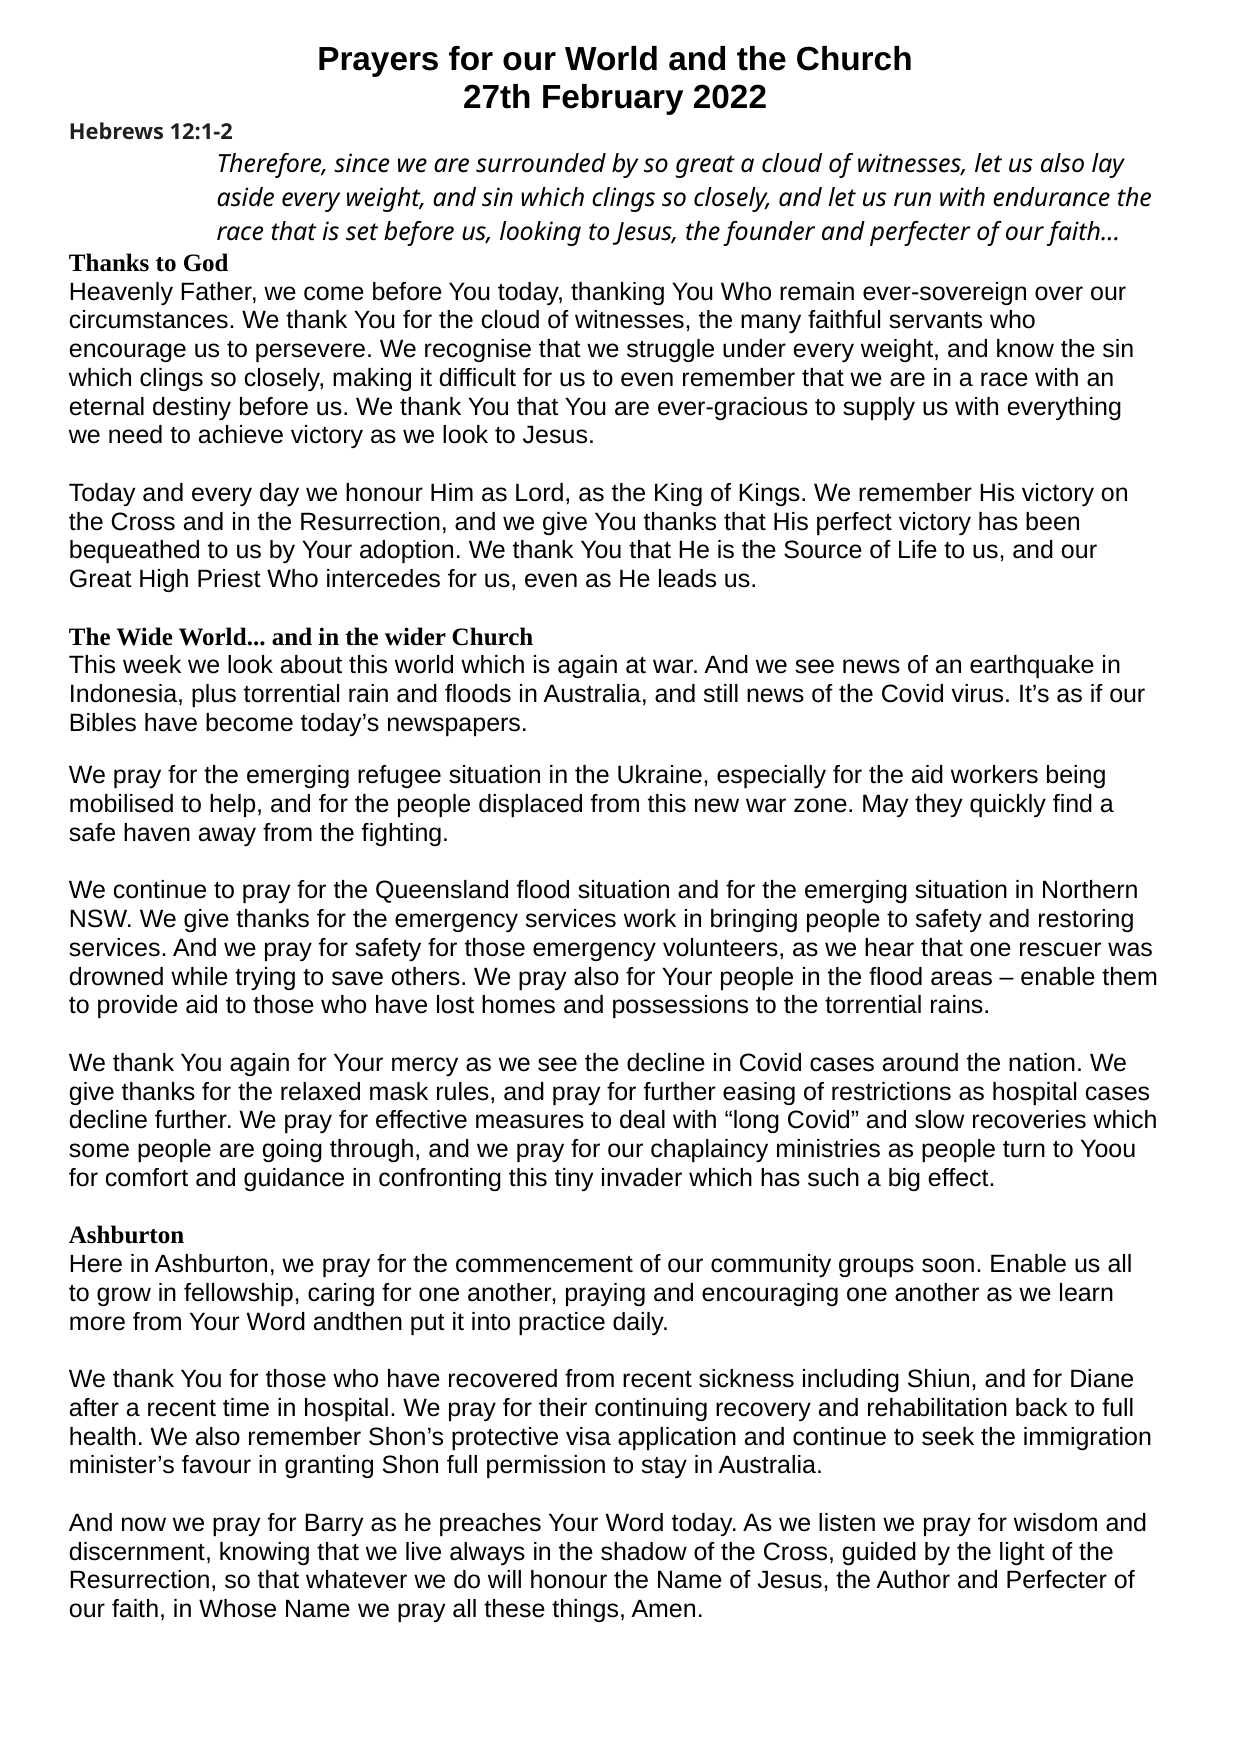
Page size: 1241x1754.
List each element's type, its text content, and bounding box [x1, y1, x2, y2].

text We thank You again for Your mercy as we see the decline in Covid cases around the nation. We give thanks for the relaxed mask rules, and pray for further easing of restrictions as hospital cases decline further. We pray for effective measures to deal with “long Covid” and slow recoveries which some people are going through, and we pray for our chaplaincy ministries as people turn to Yoou for comfort and guidance in confronting this tiny invader which has such a big effect. [69, 1048, 1161, 1192]
text The Wide World... and in the wider Church [69, 622, 1161, 650]
text Hebrews 12:1-2 [69, 116, 1161, 146]
text And now we pray for Barry as he preaches Your Word today. As we listen we pray for wisdom and discernment, knowing that we live always in the shadow of the Cross, guided by the light of the Resurrection, so that whatever we do will honour the Name of Jesus, the Author and Perfecter of our faith, in Whose Name we pray all these things, Amen. [69, 1508, 1161, 1623]
text We pray for the emerging refugee situation in the Ukraine, especially for the aid workers being mobilised to help, and for the people displaced from this new war zone. May they quickly find a safe haven away from the fighting. [69, 760, 1161, 847]
text Ashburton [69, 1220, 1161, 1249]
text 27th February 2022 [69, 77, 1161, 116]
text This week we look about this world which is again at war. And we see news of an earthquake in Indonesia, plus torrential rain and floods in Australia, and still news of the Covid virus. It’s as if our Bibles have become today’s newspapers. [69, 650, 1161, 737]
text Prayers for our World and the Church [69, 39, 1161, 77]
text Today and every day we honour Him as Lord, as the King of Kings. We remember His victory on the Cross and in the Resurrection, and we give You thanks that His perfect victory has been bequeathed to us by Your adoption. We thank You that He is the Source of Life to us, and our Great High Priest Who intercedes for us, even as He leads us. [69, 478, 1161, 593]
text Therefore, since we are surrounded by so great a cloud of witnesses, let us also lay aside every weight, and sin which clings so closely, and let us run with endurance the race that is set before us, looking to Jesus, the founder and perfecter of our faith... [216, 146, 1161, 248]
text Heavenly Father, we come before You today, thanking You Who remain ever-sovereign over our circumstances. We thank You for the cloud of witnesses, the many faithful servants who encourage us to persevere. We recognise that we struggle under every weight, and know the sin which clings so closely, making it difficult for us to even remember that we are in a race with an eternal destiny before us. We thank You that You are ever-gracious to supply us with everything we need to achieve victory as we look to Jesus. [69, 277, 1161, 449]
text We thank You for those who have recovered from recent sickness including Shiun, and for Diane after a recent time in hospital. We pray for their continuing recovery and rehabilitation back to full health. We also remember Shon’s protective visa application and continue to seek the immigration minister’s favour in granting Shon full permission to stay in Australia. [69, 1364, 1161, 1479]
text Thanks to God [69, 248, 1161, 277]
text Here in Ashburton, we pray for the commencement of our community groups soon. Enable us all to grow in fellowship, caring for one another, praying and encouraging one another as we learn more from Your Word andthen put it into practice daily. [69, 1249, 1161, 1335]
text We continue to pray for the Queensland flood situation and for the emerging situation in Northern NSW. We give thanks for the emergency services work in bringing people to safety and restoring services. And we pray for safety for those emergency volunteers, as we hear that one rescuer was drowned while trying to save others. We pray also for Your people in the flood areas – enable them to provide aid to those who have lost homes and possessions to the torrential rains. [69, 875, 1161, 1019]
